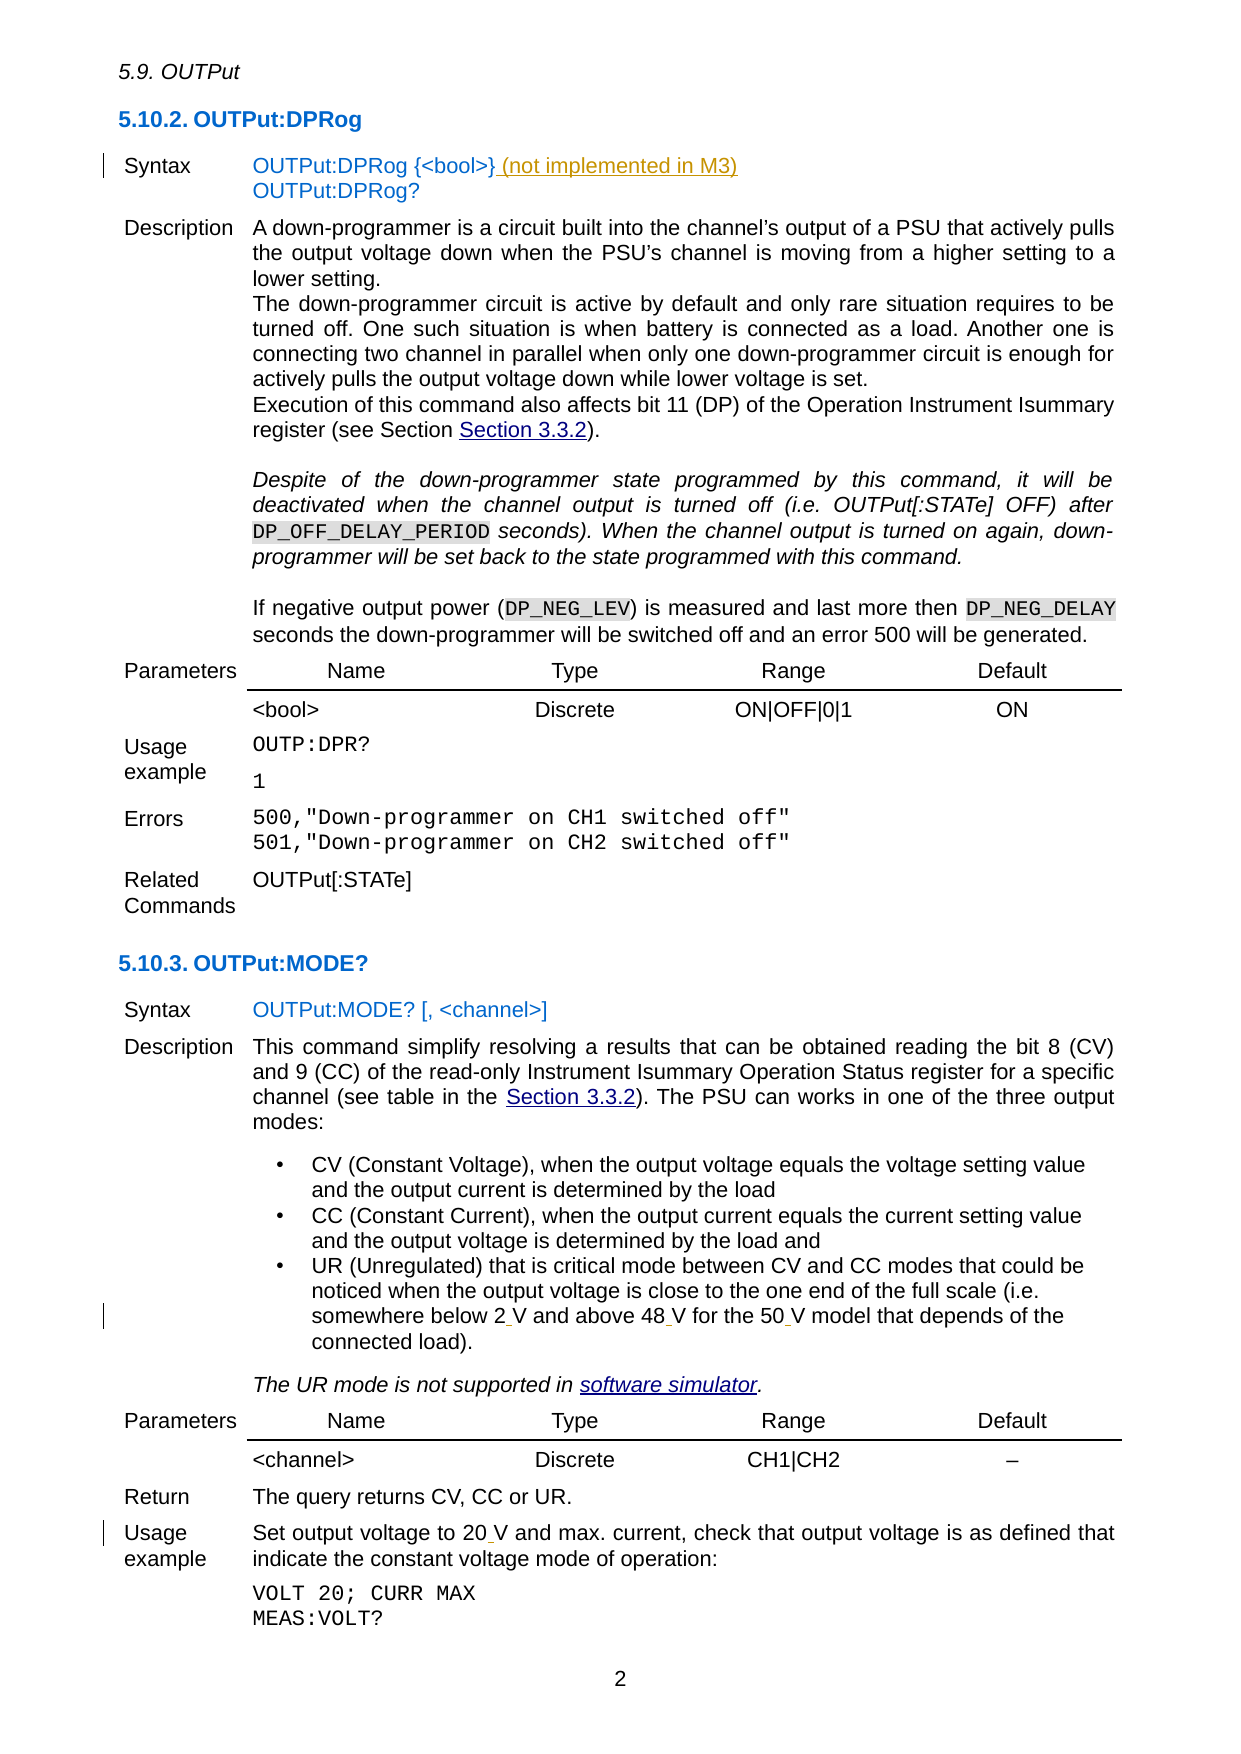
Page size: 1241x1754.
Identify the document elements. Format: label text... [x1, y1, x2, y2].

table_cell ON|OFF|0|1 [684, 691, 903, 728]
table_cell Parameters [118, 653, 247, 728]
table_cell This command simplify resolving a results that can be obtained reading the bit 8 (CV) and 9 (CC) of the read-only Instrument Isummary Operation Status register for a specific channel (see table in the Section 3.3.2). The PSU can works in one of the three output modes: CV (Constant Voltage), when the output voltage equals the voltage setting value and the output current is determined by the load CC (Constant Current), when the output current equals the current setting value and the output voltage is determined by the load and UR (Unregulated) that is critical mode between CV and CC modes that could be noticed when the output voltage is close to the one end of the full scale (i.e. somewhere below 2 V and above 48 V for the 50 V model that depends of the connected load). The UR mode is not supported in software simulator. [247, 1028, 1122, 1402]
table_cell Related Commands [118, 862, 247, 923]
table_cell Set output voltage to 20 V and max. current, check that output voltage is as defined that indicate the constant voltage mode of operation: VOLT 20; CURR MAX MEAS:VOLT? [247, 1515, 1122, 1638]
table_cell Usage example [118, 1515, 247, 1638]
table_cell Parameters [118, 1403, 247, 1478]
table_cell The query returns CV, CC or UR. [247, 1478, 1122, 1514]
table_cell Errors [118, 801, 247, 862]
table_cell Discrete [465, 691, 684, 728]
table_cell Default [903, 653, 1122, 689]
table_cell CH1|CH2 [684, 1441, 903, 1478]
table_cell Range [684, 653, 903, 689]
table_cell Discrete [465, 1441, 684, 1478]
table_cell Type [465, 1403, 684, 1439]
table_cell Description [118, 209, 247, 652]
table_header Syntax [118, 991, 247, 1028]
table_header OUTPut:MODE? [, <channel>] [247, 991, 1122, 1028]
table_cell A down-programmer is a circuit built into the channel’s output of a PSU that actively pulls the output voltage down when the PSU’s channel is moving from a higher setting to a lower setting. The down-programmer circuit is active by default and only rare situation requires to be turned off. One such situation is when battery is connected as a load. Another one is connecting two channel in parallel when only one down-programmer circuit is enough for actively pulls the output voltage down while lower voltage is set. Execution of this command also affects bit 11 (DP) of the Operation Instrument Isummary register (see Section Section 3.3.2). Despite of the down-programmer state programmed by this command, it will be deactivated when the channel output is turned off (i.e. OUTPut[:STATe] OFF) after DP_OFF_DELAY_PERIOD seconds). When the channel output is turned on again, down-programmer will be set back to the state programmed with this command. If negative output power (DP_NEG_LEV) is measured and last more then DP_NEG_DELAY seconds the down-programmer will be switched off and an error 500 will be generated. [247, 209, 1122, 652]
table_cell Name [247, 653, 465, 689]
table_cell ON [903, 691, 1122, 728]
table_cell Type [465, 653, 684, 689]
table_cell Description [118, 1028, 247, 1402]
table_cell Usage example [118, 728, 247, 801]
table_header OUTPut:DPRog {<bool>} (not implemented in M3) OUTPut:DPRog? [247, 148, 1122, 209]
table_cell Range [684, 1403, 903, 1439]
table_cell OUTPut[:STATe] [247, 862, 1122, 923]
table_cell Default [903, 1403, 1122, 1439]
subtitle OUTPut:DPRog [118, 106, 1122, 133]
table_header Syntax [118, 148, 247, 209]
table_cell Name [247, 1403, 465, 1439]
table_cell <bool> [247, 691, 465, 728]
table_cell <channel> [247, 1441, 465, 1478]
table_cell – [903, 1441, 1122, 1478]
table_cell Return [118, 1478, 247, 1514]
table_cell 500,"Down-programmer on CH1 switched off" 501,"Down-programmer on CH2 switched off" [247, 801, 1122, 862]
subtitle OUTPut:MODE? [118, 950, 1122, 976]
table_cell OUTP:DPR? 1 [247, 728, 1122, 801]
